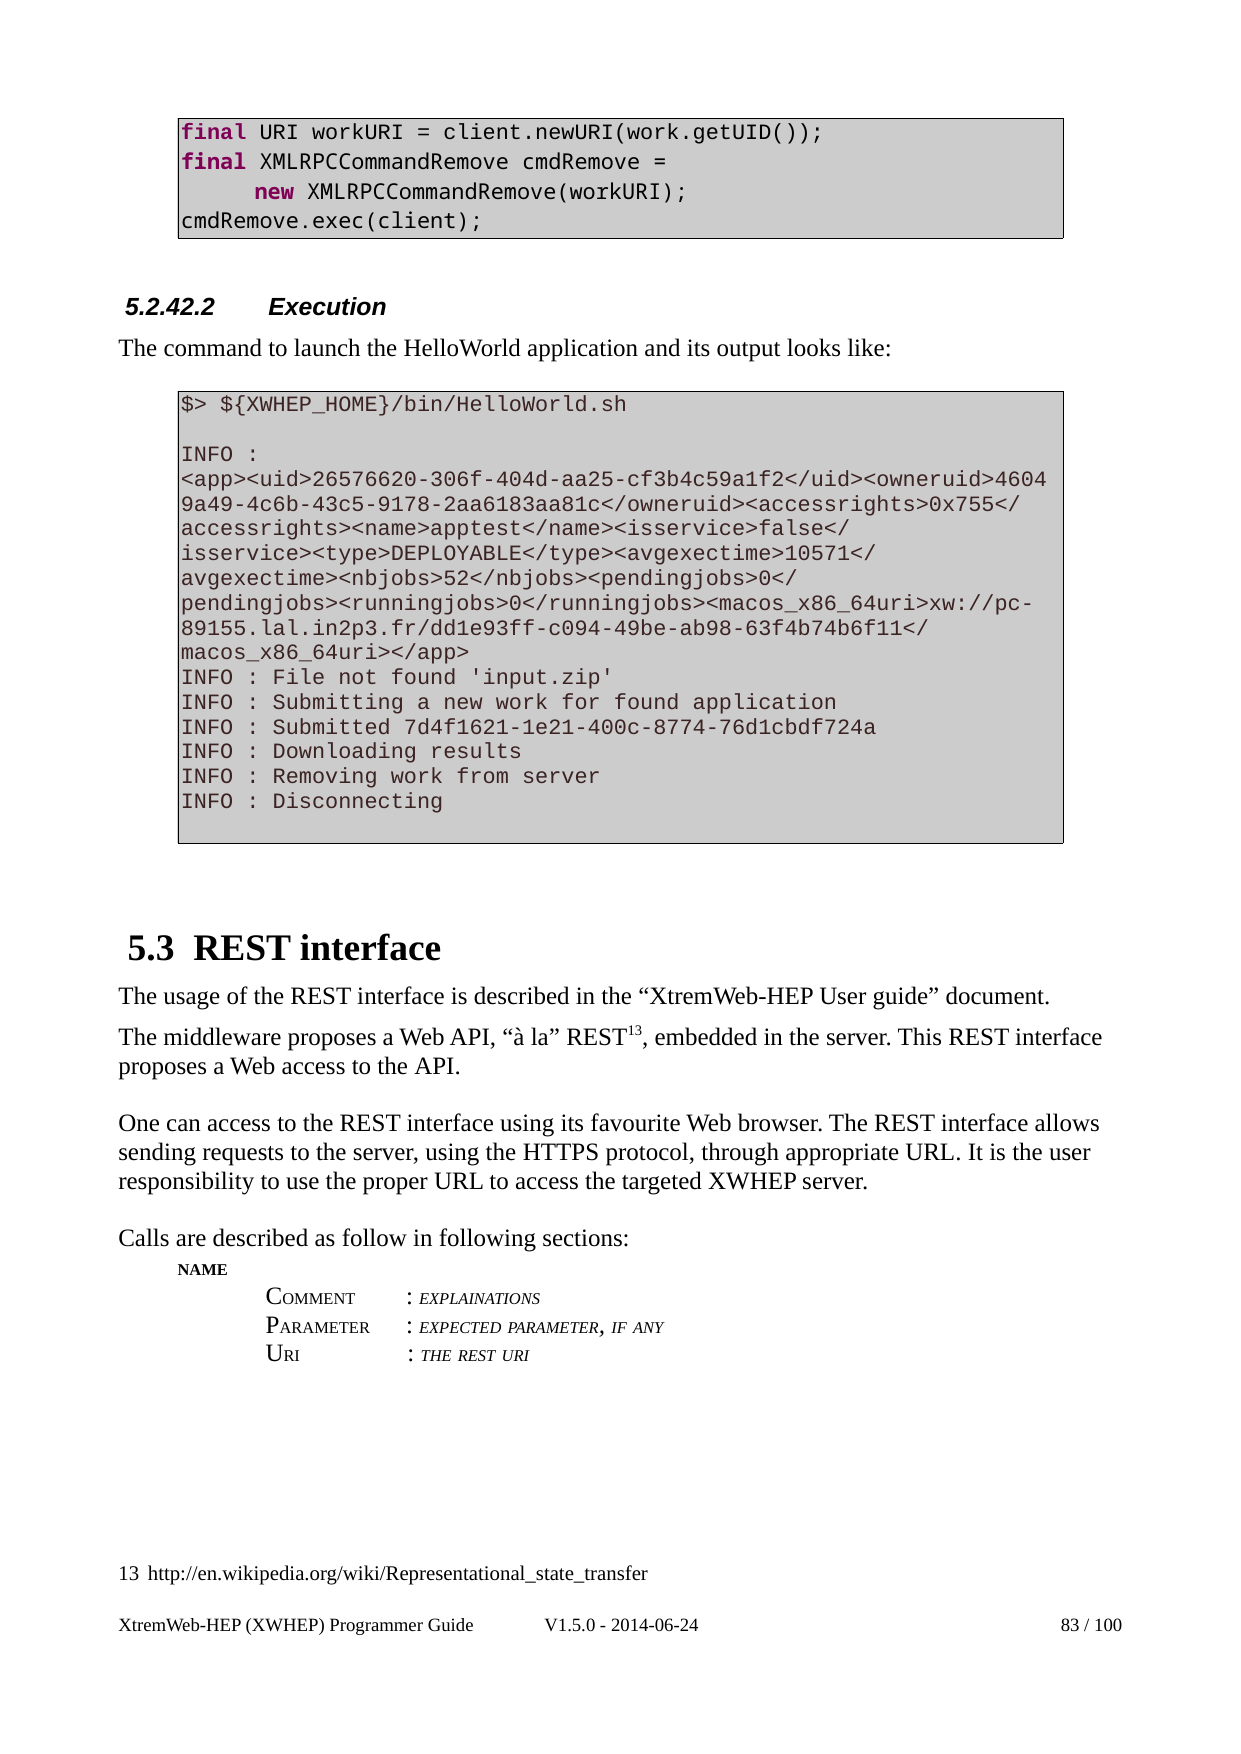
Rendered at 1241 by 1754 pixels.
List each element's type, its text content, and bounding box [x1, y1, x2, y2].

text INFO : Submitted 7d4f1621-1e21-400c-8774-76d1cbdf724a [179, 713, 1063, 738]
text The middleware proposes a Web API, “à la” REST, embedded in the server. This REST interface proposes a Web access to the API. [118, 1022, 1122, 1080]
text One can access to the REST interface using its favourite Web browser. The REST interface allows sending requests to the server, using the HTTPS protocol, through appropriate URL. It is the user responsibility to use the proper URL to access the targeted XWHEP server. [118, 1108, 1122, 1195]
text INFO : Removing work from server [179, 762, 1063, 787]
text INFO : Downloading results [179, 738, 1063, 762]
text Calls are described as follow in following sections: [118, 1223, 1122, 1252]
subtitle REST interface [118, 925, 1122, 968]
text name [177, 1252, 1122, 1281]
text final URI workURI = client.newURI(work.getUID()); [179, 119, 1063, 143]
text new XMLRPCCommandRemove(workURI); [179, 173, 1063, 202]
text INFO : <app><uid>26576620-306f-404d-aa25-cf3b4c59a1f2</uid><owneruid>46049a49-4c6b-43c5-9178-2aa6183aa81c</owneruid><accessrights>0x755</accessrights><name>apptest</name><isservice>false</isservice><type>DEPLOYABLE</type><avgexectime>10571</avgexectime><nbjobs>52</nbjobs><pendingjobs>0</pendingjobs><runningjobs>0</runningjobs><macos_x86_64uri>xw://pc-89155.lal.in2p3.fr/dd1e93ff-c094-49be-ab98-63f4b74b6f11</macos_x86_64uri></app> [179, 440, 1063, 663]
text final XMLRPCCommandRemove cmdRemove = [179, 143, 1063, 173]
text Parameter : expected parameter, if any [265, 1310, 1122, 1338]
text cmdRemove.exec(client); [179, 202, 1063, 238]
text INFO : File not found 'input.zip' [179, 663, 1063, 688]
text http://en.wikipedia.org/wiki/Representational_state_transfer [118, 1561, 1122, 1585]
text $> ${XWHEP_HOME}/bin/HelloWorld.sh [179, 392, 1063, 415]
subtitle Execution [118, 292, 1122, 321]
text Uri : the rest uri [265, 1338, 1122, 1367]
text Comment : explainations [265, 1281, 1122, 1310]
text The usage of the REST interface is described in the “XtremWeb-HEP User guide” document. [118, 981, 1122, 1010]
text INFO : Submitting a new work for found application [179, 688, 1063, 713]
text INFO : Disconnecting [179, 787, 1063, 812]
text The command to launch the HelloWorld application and its output looks like: [118, 333, 1122, 362]
